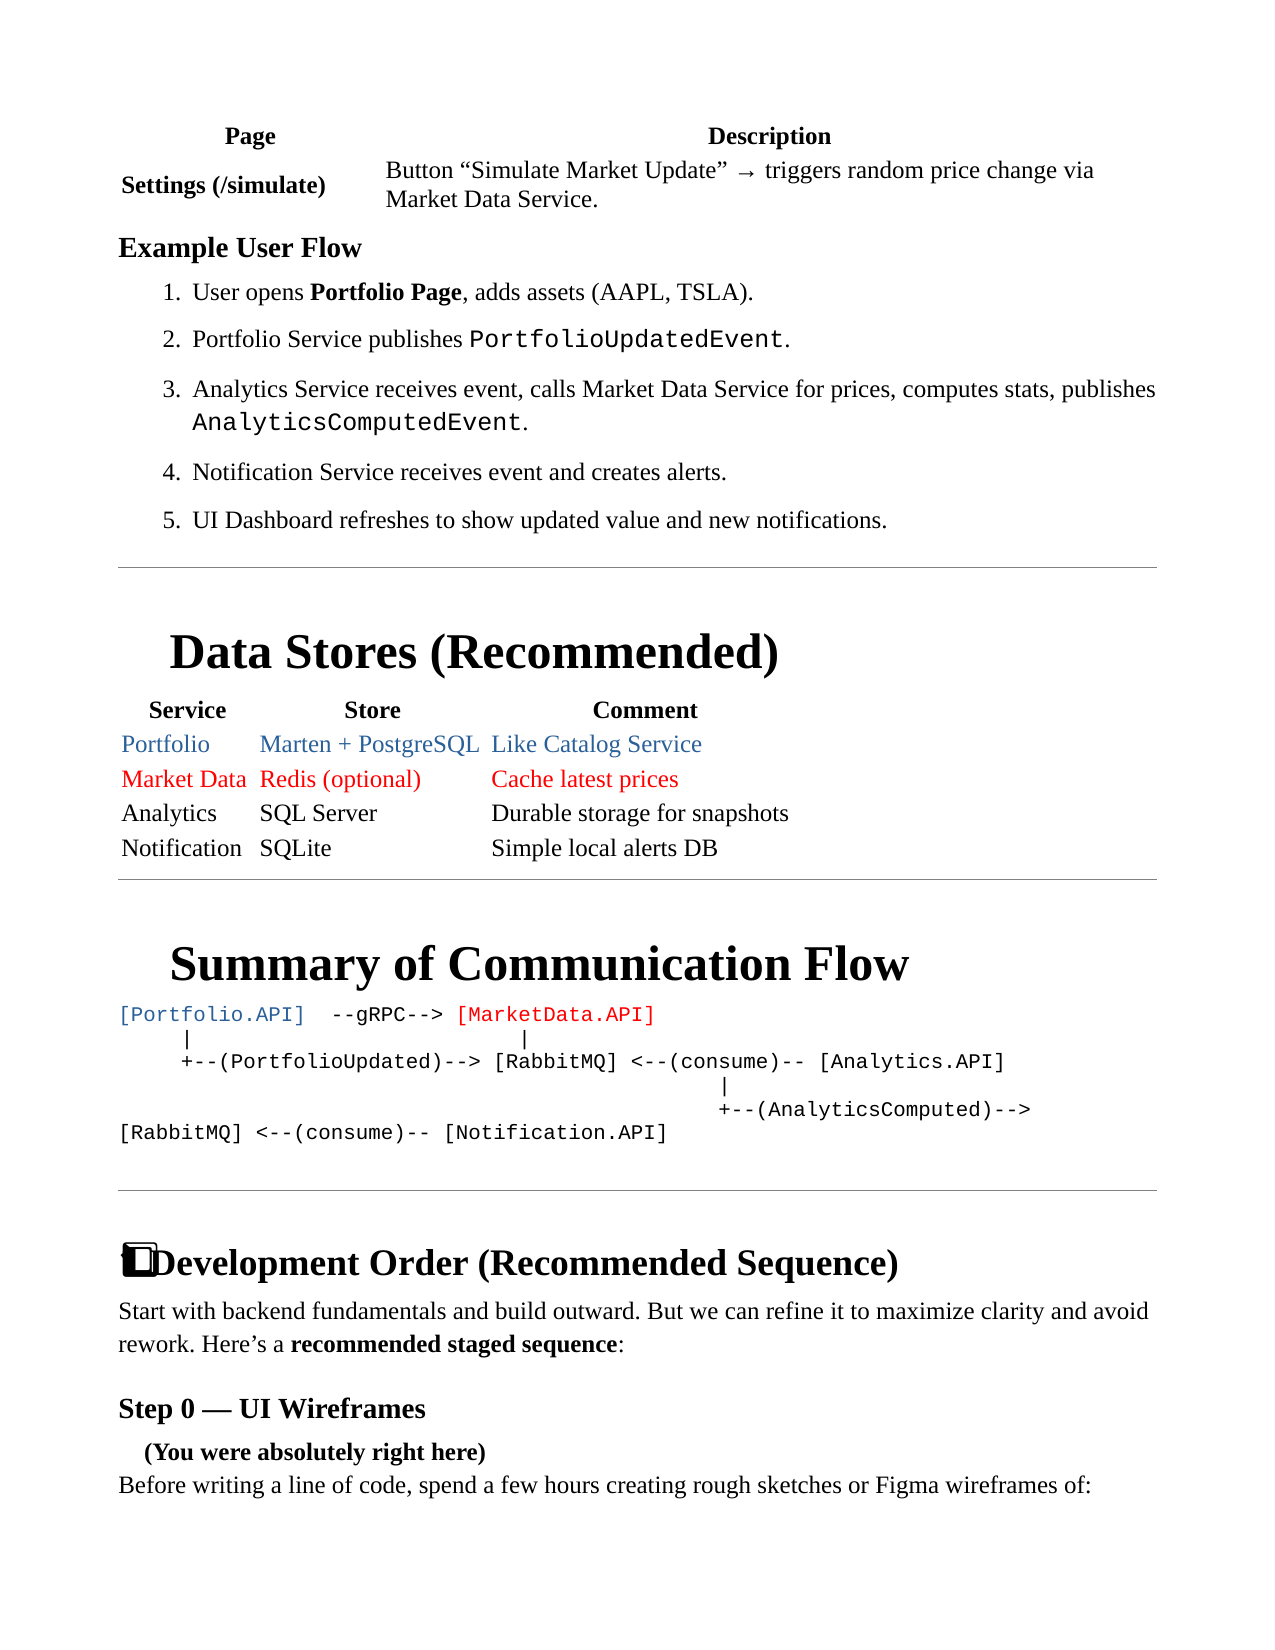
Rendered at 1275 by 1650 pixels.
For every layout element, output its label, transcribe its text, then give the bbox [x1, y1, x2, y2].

table_cell SQL Server [256, 796, 488, 830]
text | | [118, 1028, 1157, 1051]
table_cell Redis (optional) [256, 761, 488, 796]
list UI Dashboard refreshes to show updated value and new notifications. [162, 505, 1157, 534]
text ✅ (You were absolutely right here) Before writing a line of code, spend a few hours creating rough sketches or Figma wireframes of: [118, 1437, 1157, 1499]
table_header Comment [488, 692, 802, 726]
text +--(AnalyticsComputed)--> [RabbitMQ] <--(consume)-- [Notification.API] [118, 1098, 1157, 1146]
list Notification Service receives event and creates alerts. [162, 457, 1157, 486]
table_header Page [118, 118, 382, 153]
list Analytics Service receives event, calls Market Data Service for prices, computes stats, publishes AnalyticsComputedEvent. [162, 374, 1157, 438]
list User opens Portfolio Page, adds assets (AAPL, TSLA). [162, 277, 1157, 305]
table_cell SQLite [256, 830, 488, 865]
table_cell Analytics [118, 796, 256, 830]
table_cell Button “Simulate Market Update” → triggers random price change via Market Data Service. [383, 153, 1157, 216]
table_cell Settings (/simulate) [118, 153, 382, 216]
table_cell Portfolio [118, 726, 256, 761]
text [Portfolio.API] --gRPC--> [MarketData.API] [118, 1004, 1157, 1028]
subtitle 🚀 Summary of Communication Flow [118, 934, 1157, 991]
subtitle 🧰 Data Stores (Recommended) [118, 622, 1157, 679]
table_cell Market Data [118, 761, 256, 796]
subtitle 1️⃣ Development Order (Recommended Sequence) [118, 1240, 1157, 1283]
table_header Service [118, 692, 256, 726]
text | [118, 1075, 1157, 1098]
subtitle Example User Flow [118, 231, 1157, 264]
table_header Store [256, 692, 488, 726]
table_cell Like Catalog Service [488, 726, 802, 761]
table_cell Notification [118, 830, 256, 865]
list Portfolio Service publishes PortfolioUpdatedEvent. [162, 324, 1157, 355]
table_header Description [383, 118, 1157, 153]
text Start with backend fundamentals and build outward. But we can refine it to maximize clarity and avoid rework. Here’s a recommended staged sequence: [118, 1296, 1157, 1358]
table_cell Marten + PostgreSQL [256, 726, 488, 761]
table_cell Simple local alerts DB [488, 830, 802, 865]
table_cell Cache latest prices [488, 761, 802, 796]
table_cell Durable storage for snapshots [488, 796, 802, 830]
text +--(PortfolioUpdated)--> [RabbitMQ] <--(consume)-- [Analytics.API] [118, 1051, 1157, 1075]
subtitle Step 0 — UI Wireframes [118, 1391, 1157, 1425]
